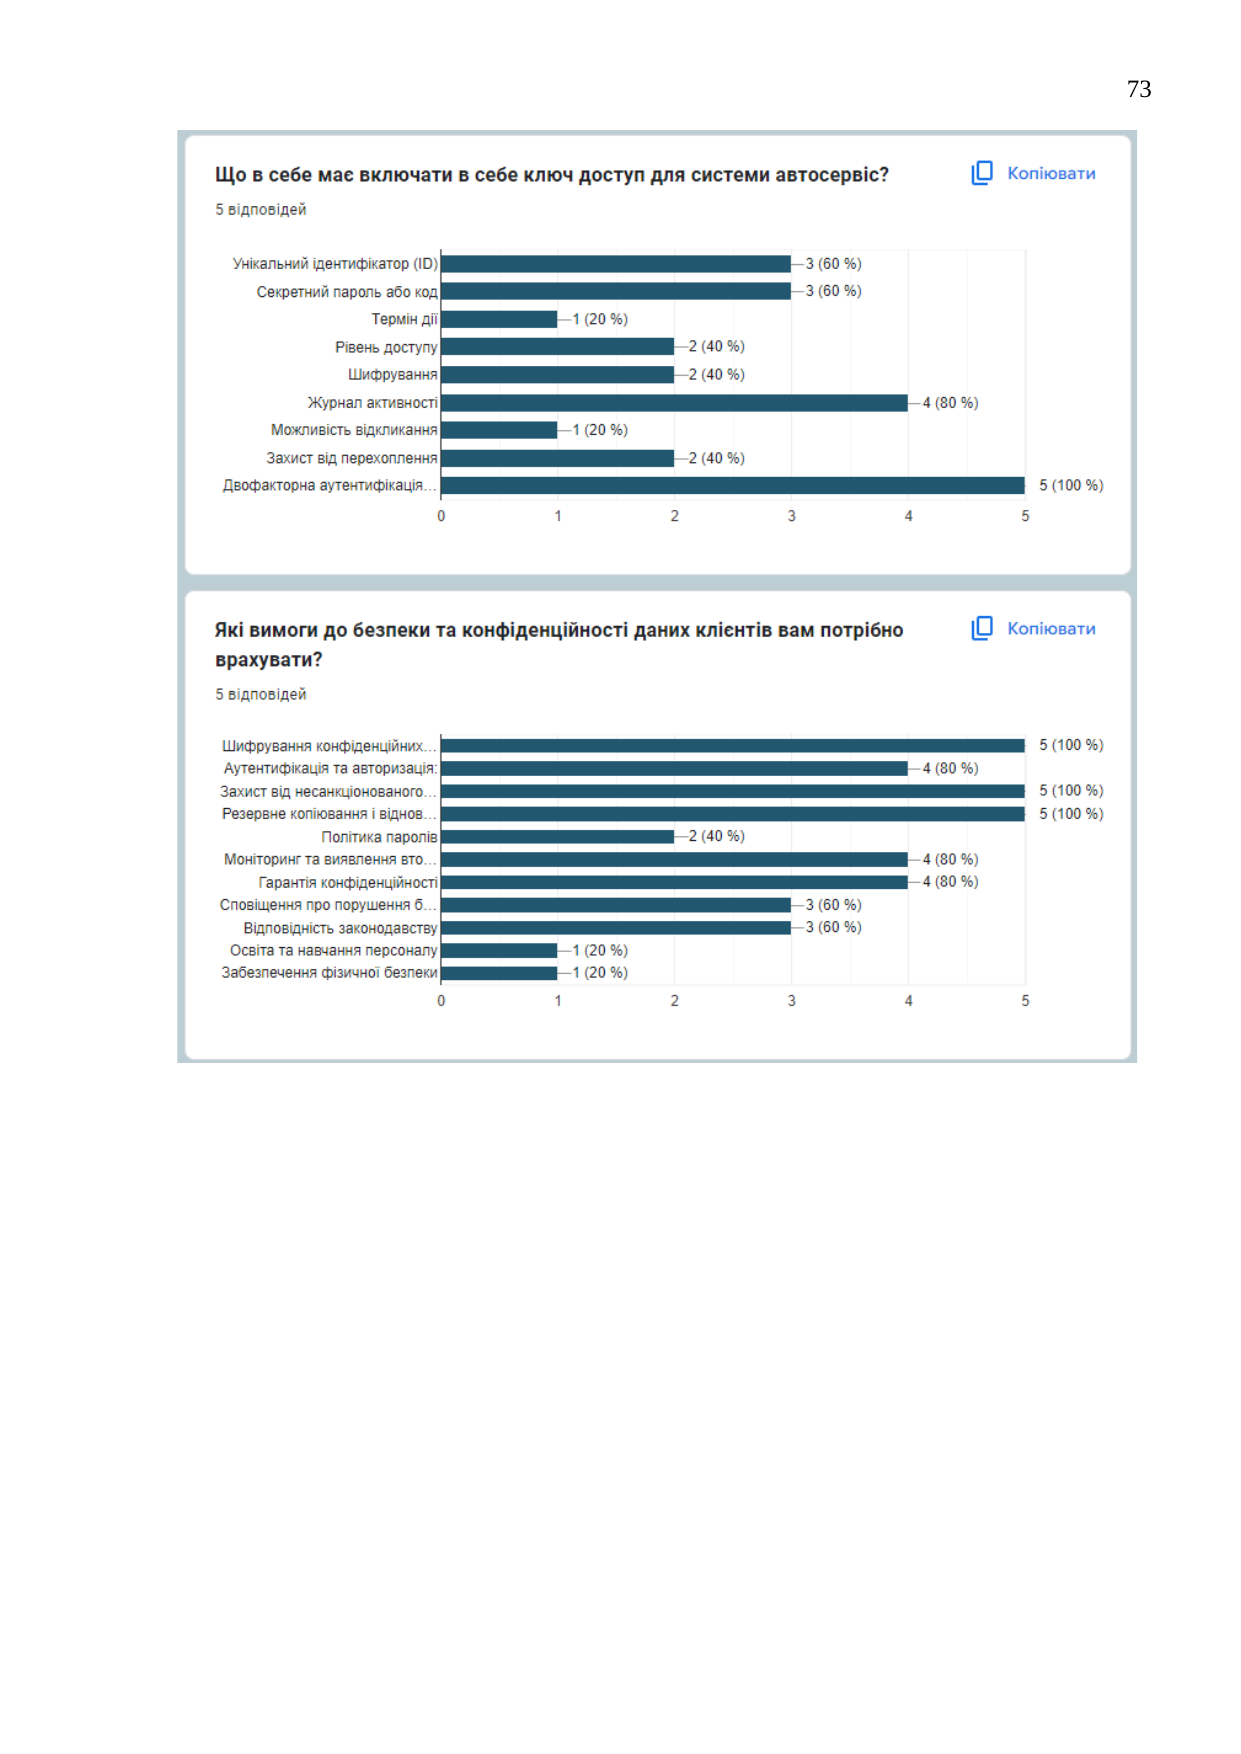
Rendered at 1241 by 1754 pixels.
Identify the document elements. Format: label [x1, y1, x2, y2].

picture [252, 130, 1037, 1063]
